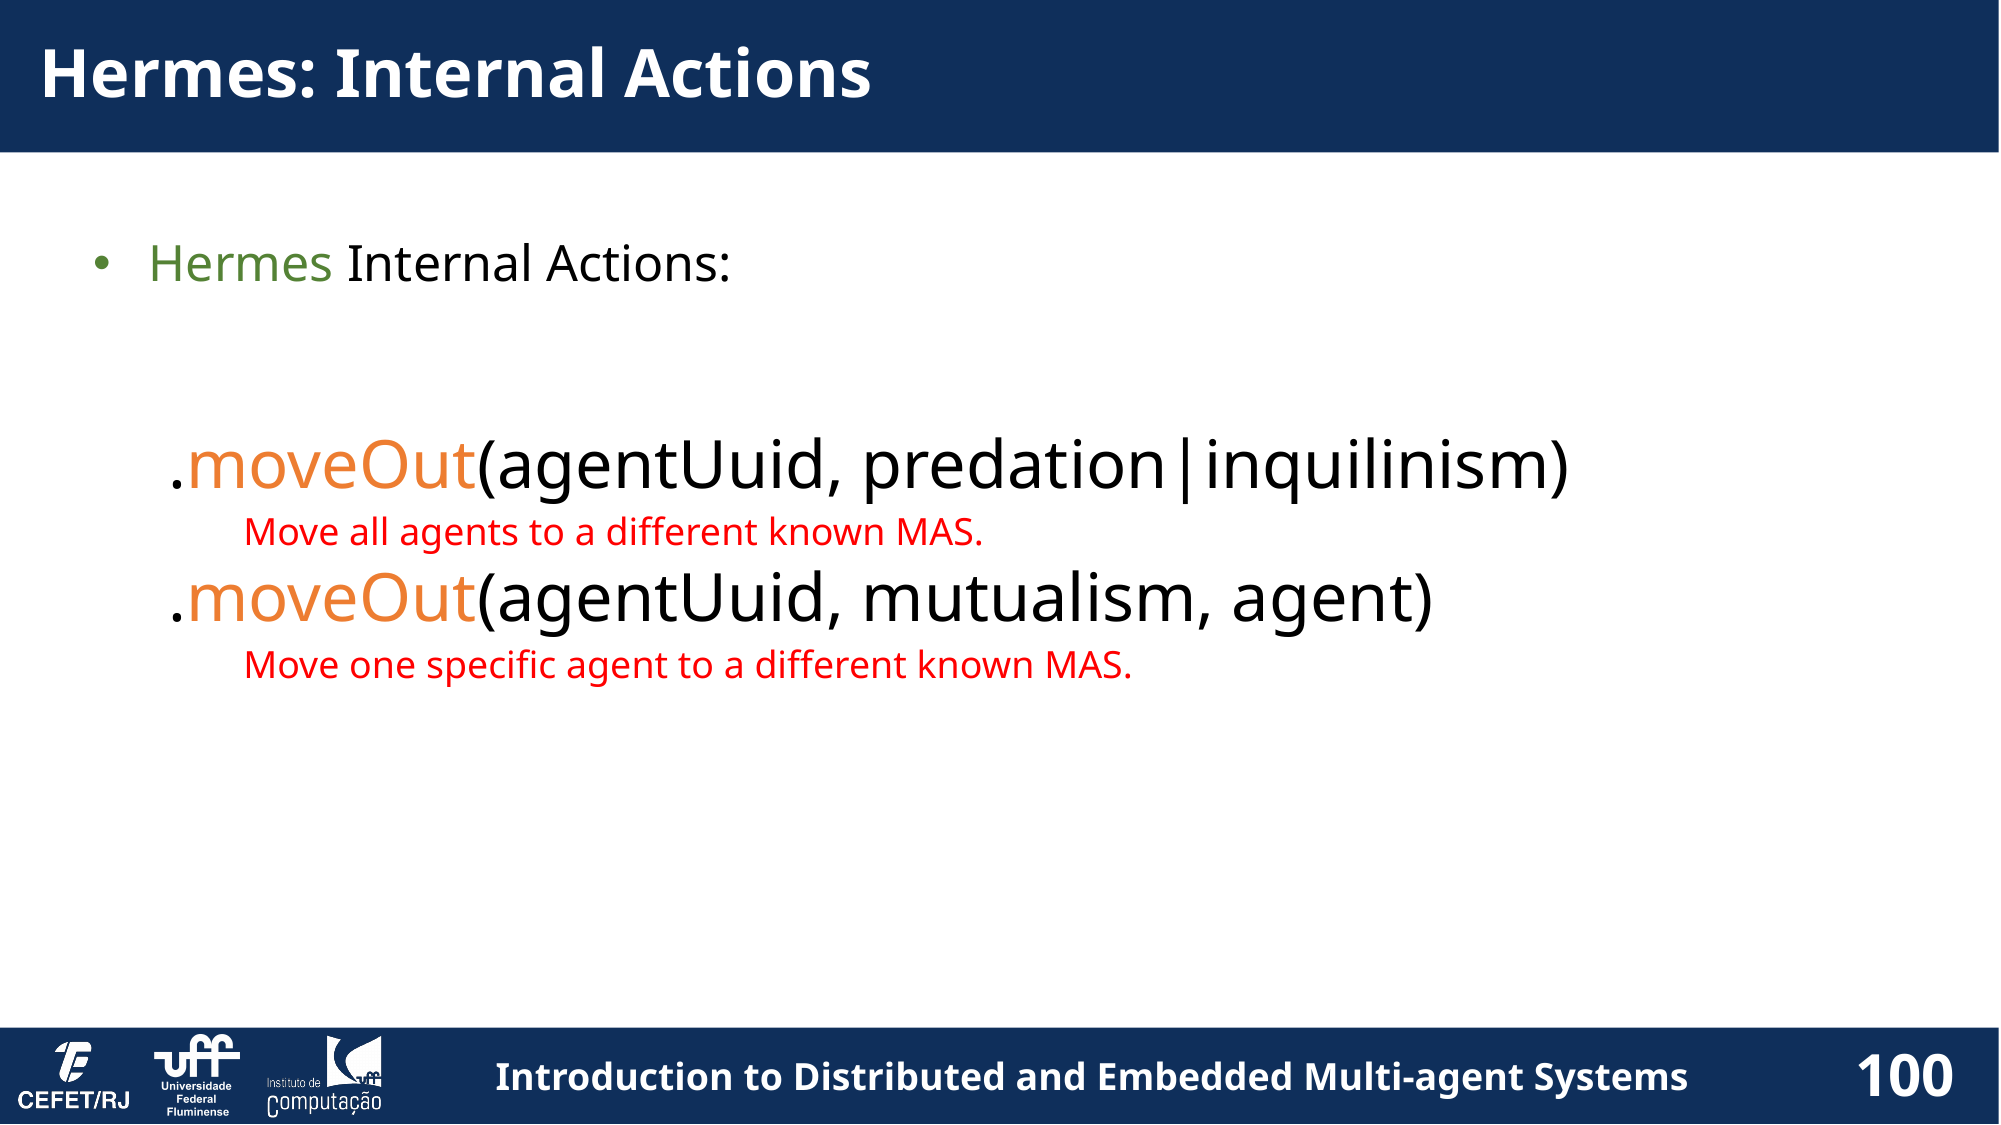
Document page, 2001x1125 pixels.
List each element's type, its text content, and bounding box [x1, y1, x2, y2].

picture [18, 1021, 129, 1125]
text_box Hermes Internal Actions: .moveOut(agentUuid, predation|inquilinism) Move all agents to a different known MAS. .moveOut(agentUuid, mutualism, agent) Move one specific agent to a different known MAS. [78, 231, 1832, 1005]
picture [265, 1033, 383, 1118]
picture [153, 1033, 241, 1121]
text_box Hermes: Internal Actions [25, 23, 1999, 119]
